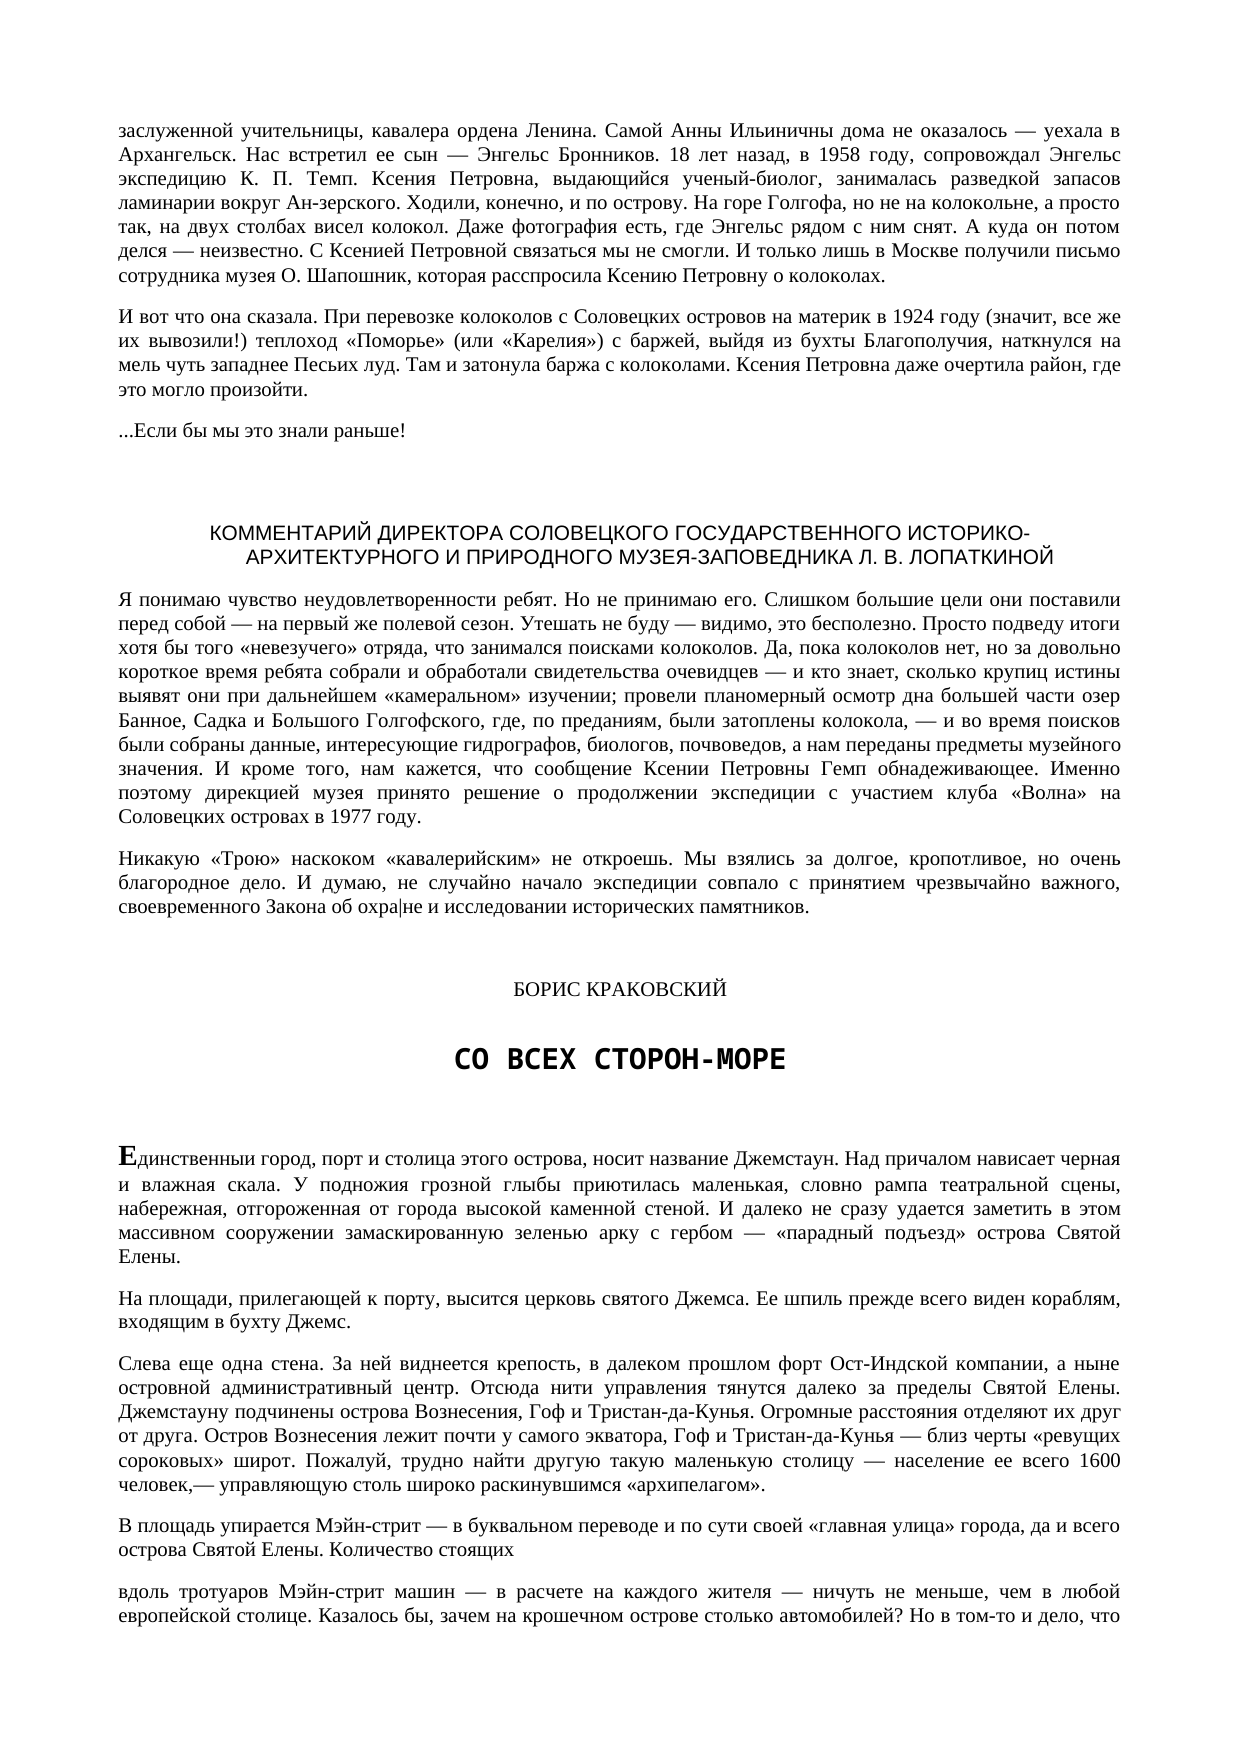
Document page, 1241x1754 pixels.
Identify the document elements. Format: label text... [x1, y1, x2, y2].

text БОРИС КРАКОВСКИЙ [118, 977, 1122, 1001]
text ...Если бы мы это знали раньше! [118, 418, 1122, 442]
text На площади, прилегающей к порту, высится церковь святого Джемса. Ее шпиль прежде всего виден кораблям, входящим в бухту Джемс. [118, 1285, 1122, 1333]
text В площадь упирается Мэйн-стрит — в буквальном переводе и по сути своей «главная улица» города, да и всего острова Святой Елены. Количество стоящих [118, 1513, 1122, 1561]
text Никакую «Трою» наскоком «кавалерийским» не откроешь. Мы взялись за долгое, кропотливое, но очень благородное дело. И думаю, не случайно начало экспедиции совпало с принятием чрезвычайно важного, своевременного Закона об охра|не и исследовании исторических памятников. [118, 846, 1122, 918]
text заслуженной учительницы, кавалера ордена Ленина. Самой Анны Ильиничны дома не оказалось — уехала в Архангельск. Нас встретил ее сын — Энгельс Бронников. 18 лет назад, в 1958 году, сопровождал Энгельс экспедицию К. П. Темп. Ксения Петровна, выдающийся ученый-биолог, занималась разведкой запасов ламинарии вокруг Ан-зерского. Ходили, конечно, и по острову. На горе Голгофа, но не на колокольне, а просто так, на двух столбах висел колокол. Даже фотография есть, где Энгельс рядом с ним снят. А куда он потом делся — неизвестно. С Ксенией Петровной связаться мы не смогли. И только лишь в Москве получили письмо сотрудника музея О. Шапошник, которая расспросила Ксению Петровну о колоколах. [118, 118, 1122, 287]
text Единственныи город, порт и столица этого острова, носит название Джемстаун. Над причалом нависает черная и влажная скала. У подножия грозной глыбы приютилась маленькая, словно рампа театральной сцены, набережная, отгороженная от города высокой каменной стеной. И далеко не сразу удается заметить в этом массивном сооружении замаскированную зеленью арку с гербом — «парадный подъезд» острова Святой Елены. [118, 1138, 1122, 1268]
text И вот что она сказала. При перевозке колоколов с Соловецких островов на материк в 1924 году (значит, все же их вывозили!) теплоход «Поморье» (или «Карелия») с баржей, выйдя из бухты Благополучия, наткнулся на мель чуть западнее Песьих луд. Там и затонула баржа с колоколами. Ксения Петровна даже очертила район, где это могло произойти. [118, 304, 1122, 401]
text вдоль тротуаров Мэйн-стрит машин — в расчете на каждого жителя — ничуть не меньше, чем в любой европейской столице. Казалось бы, зачем на крошечном острове столько автомобилей? Но в том-то и дело, что [118, 1579, 1122, 1627]
text Я понимаю чувство неудовлетворенности ребят. Но не принимаю его. Слишком большие цели они поставили перед собой — на первый же полевой сезон. Утешать не буду — видимо, это бесполезно. Просто подведу итоги хотя бы того «невезучего» отряда, что занимался поисками колоколов. Да, пока колоколов нет, но за довольно короткое время ребята собрали и обработали свидетельства очевидцев — и кто знает, сколько крупиц истины выявят они при дальнейшем «камеральном» изучении; провели планомерный осмотр дна большей части озер Банное, Садка и Большого Голгофского, где, по преданиям, были затоплены колокола, — и во время поисков были собраны данные, интересующие гидрографов, биологов, почвоведов, а нам переданы предметы музейного значения. И кроме того, нам кажется, что сообщение Ксении Петровны Гемп обнадеживающее. Именно поэтому дирекцией музея принято решение о продолжении экспедиции с участием клуба «Волна» на Соловецких островах в 1977 году. [118, 587, 1122, 828]
text Слева еще одна стена. За ней виднеется крепость, в далеком прошлом форт Ост-Индской компании, а ныне островной административный центр. Отсюда нити управления тянутся далеко за пределы Святой Елены. Джемстауну подчинены острова Вознесения, Гоф и Тристан-да-Кунья. Огромные расстояния отделяют их друг от друга. Остров Вознесения лежит почти у самого экватора, Гоф и Тристан-да-Кунья — близ черты «ревущих сороковых» широт. Пожалуй, трудно найти другую такую маленькую столицу — население ее всего 1600 человек,— управляющую столь широко раскинувшимся «архипелагом». [118, 1351, 1122, 1496]
subtitle СО ВСЕХ СТОРОН-МОРЕ [118, 1038, 1122, 1078]
subtitle КОММЕНТАРИЙ ДИРЕКТОРА СОЛОВЕЦКОГО ГОСУДАРСТВЕННОГО ИСТОРИКО-АРХИТЕКТУРНОГО И ПРИРОДНОГО МУЗЕЯ-ЗАПОВЕДНИКА Л. В. ЛОПАТКИНОЙ [118, 521, 1122, 569]
